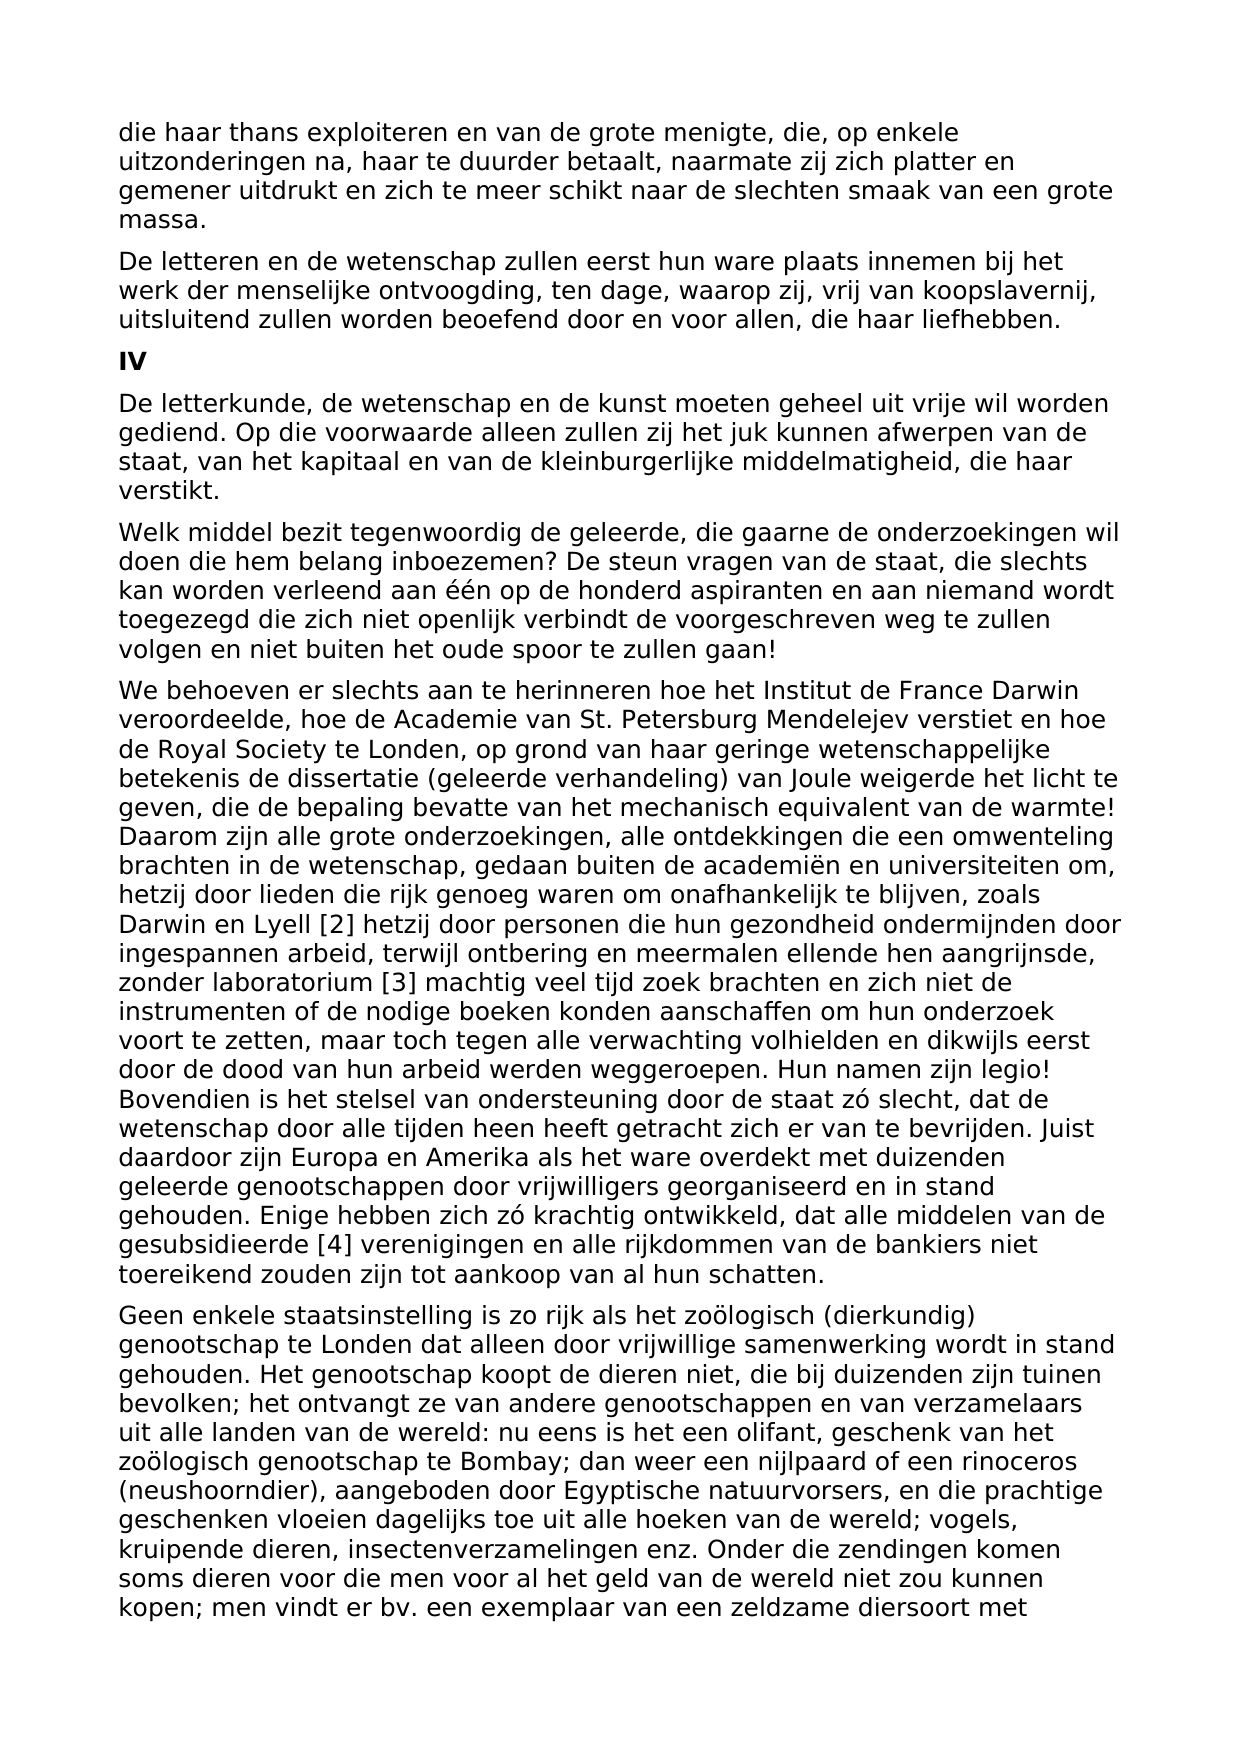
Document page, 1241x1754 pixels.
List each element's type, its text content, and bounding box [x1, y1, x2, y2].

text IV [118, 347, 1122, 376]
text die haar thans exploiteren en van de grote menigte, die, op enkele uitzonderingen na, haar te duurder betaalt, naarmate zij zich platter en gemener uitdrukt en zich te meer schikt naar de slechten smaak van een grote massa. [118, 118, 1122, 235]
text We behoeven er slechts aan te herinneren hoe het Institut de France Darwin veroordeelde, hoe de Academie van St. Petersburg Mendelejev verstiet en hoe de Royal Society te Londen, op grond van haar geringe wetenschappelijke betekenis de dissertatie (geleerde verhandeling) van Joule weigerde het licht te geven, die de bepaling bevatte van het mechanisch equivalent van de warmte! Daarom zijn alle grote onderzoekingen, alle ontdekkingen die een omwenteling brachten in de wetenschap, gedaan buiten de academiën en universiteiten om, hetzij door lieden die rijk genoeg waren om onafhankelijk te blijven, zoals Darwin en Lyell [2] hetzij door personen die hun gezondheid ondermijnden door ingespannen arbeid, terwijl ontbering en meermalen ellende hen aangrijnsde, zonder laboratorium [3] machtig veel tijd zoek brachten en zich niet de instrumenten of de nodige boeken konden aanschaffen om hun onderzoek voort te zetten, maar toch tegen alle verwachting volhielden en dikwijls eerst door de dood van hun arbeid werden weggeroepen. Hun namen zijn legio! Bovendien is het stelsel van ondersteuning door de staat zó slecht, dat de wetenschap door alle tijden heen heeft getracht zich er van te bevrijden. Juist daardoor zijn Europa en Amerika als het ware overdekt met duizenden geleerde genootschappen door vrijwilligers georganiseerd en in stand gehouden. Enige hebben zich zó krachtig ontwikkeld, dat alle middelen van de gesubsidieerde [4] verenigingen en alle rijkdommen van de bankiers niet toereikend zouden zijn tot aankoop van al hun schatten. [118, 676, 1122, 1289]
text Geen enkele staatsinstelling is zo rijk als het zoölogisch (dierkundig) genootschap te Londen dat alleen door vrijwillige samenwerking wordt in stand gehouden. Het genootschap koopt de dieren niet, die bij duizenden zijn tuinen bevolken; het ontvangt ze van andere genootschappen en van verzamelaars uit alle landen van de wereld: nu eens is het een olifant, geschenk van het zoölogisch genootschap te Bombay; dan weer een nijlpaard of een rinoceros (neushoorndier), aangeboden door Egyptische natuurvorsers, en die prachtige geschenken vloeien dagelijks toe uit alle hoeken van de wereld; vogels, kruipende dieren, insectenverzamelingen enz. Onder die zendingen komen soms dieren voor die men voor al het geld van de wereld niet zou kunnen kopen; men vindt er bv. een exemplaar van een zeldzame diersoort met [118, 1301, 1122, 1622]
text De letterkunde, de wetenschap en de kunst moeten geheel uit vrije wil worden gediend. Op die voorwaarde alleen zullen zij het juk kunnen afwerpen van de staat, van het kapitaal en van de kleinburgerlijke middelmatigheid, die haar verstikt. [118, 389, 1122, 506]
text De letteren en de wetenschap zullen eerst hun ware plaats innemen bij het werk der menselijke ontvoogding, ten dage, waarop zij, vrij van koopslavernij, uitsluitend zullen worden beoefend door en voor allen, die haar liefhebben. [118, 247, 1122, 335]
text Welk middel bezit tegenwoordig de geleerde, die gaarne de onderzoekingen wil doen die hem belang inboezemen? De steun vragen van de staat, die slechts kan worden verleend aan één op de honderd aspiranten en aan niemand wordt toegezegd die zich niet openlijk verbindt de voorgeschreven weg te zullen volgen en niet buiten het oude spoor te zullen gaan! [118, 518, 1122, 664]
